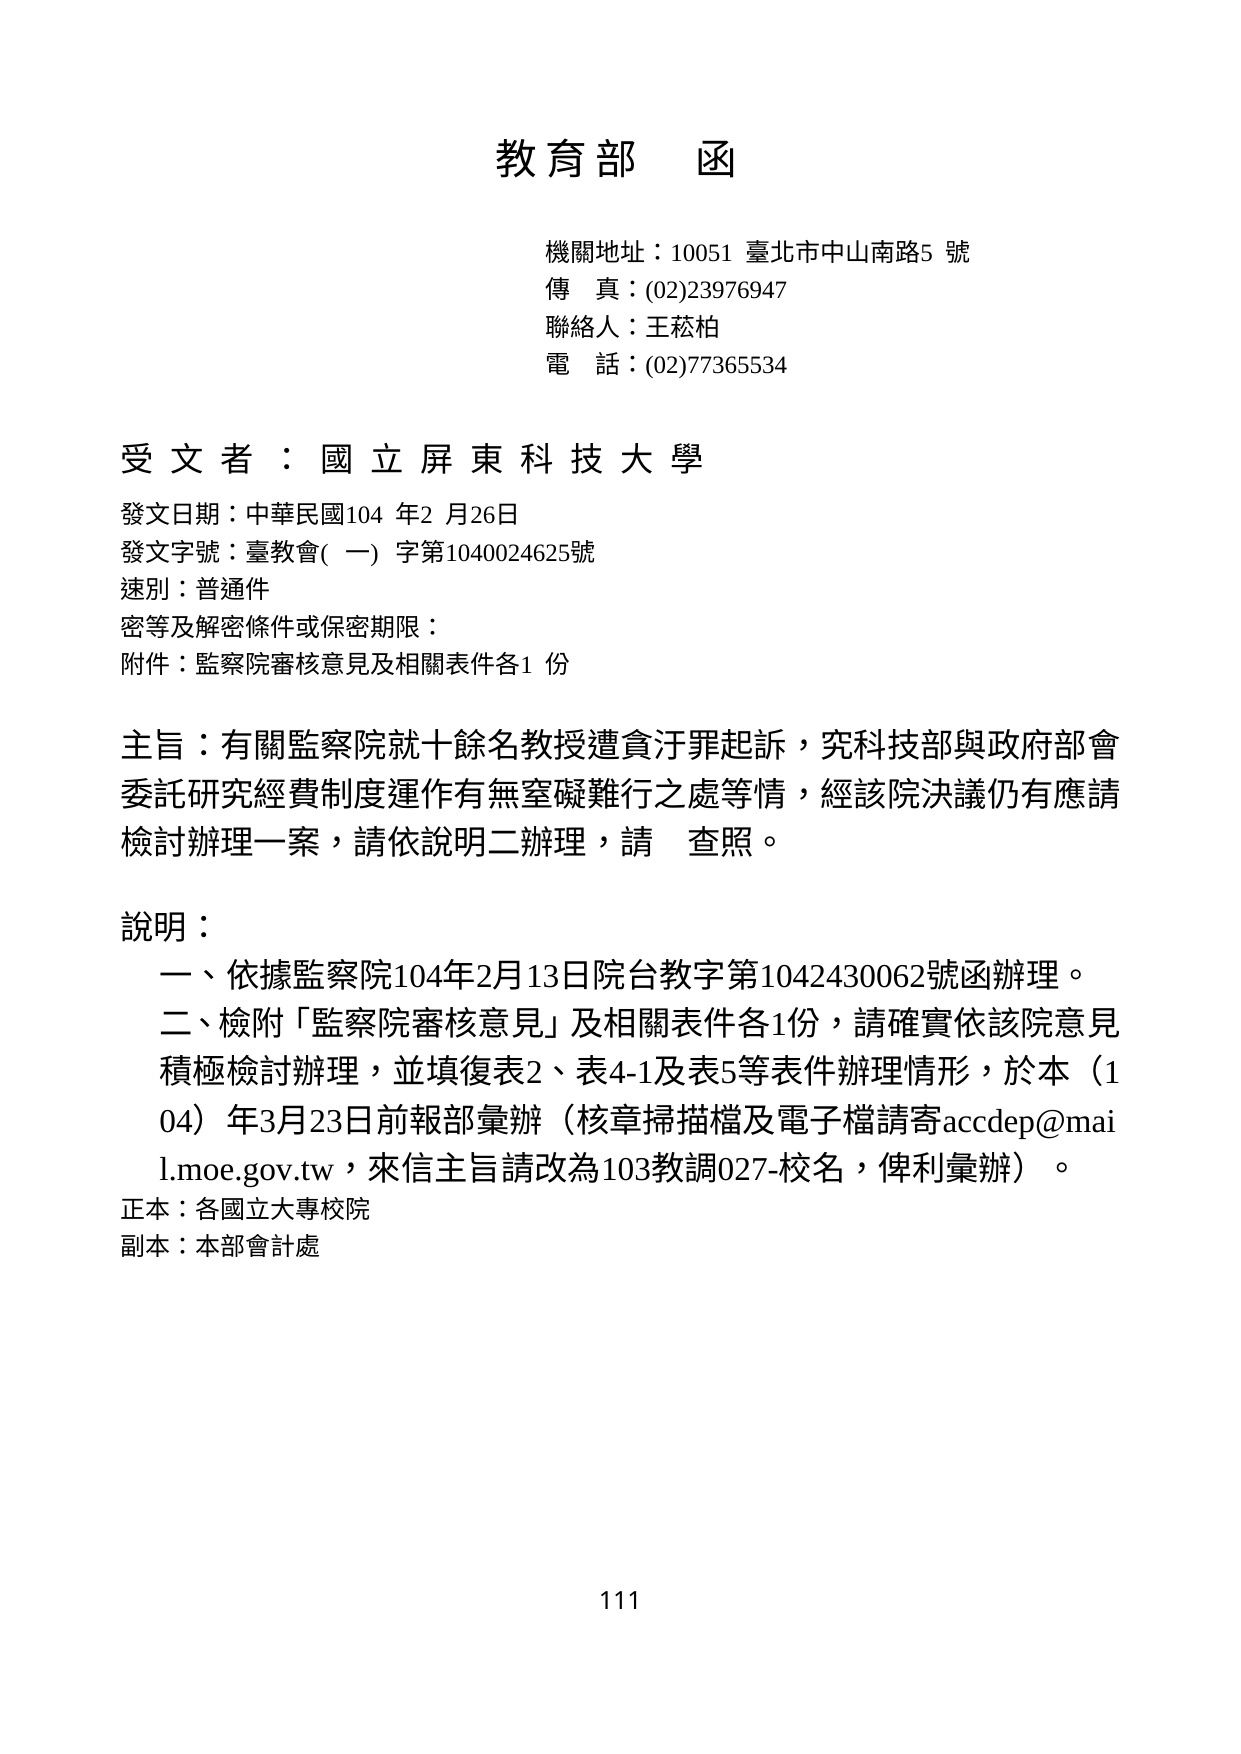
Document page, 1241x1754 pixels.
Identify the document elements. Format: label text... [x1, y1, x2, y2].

text 電 話：(02)77365534 [539, 344, 1120, 382]
text 發文日期：中華民國104年2月26日 [120, 494, 1120, 532]
text 教育部 函 [120, 119, 1120, 194]
text 二、檢附「監察院審核意見」及相關表件各1份，請確實依該院意見積極檢討辦理，並填復表2、表4-1及表5等表件辦理情形，於本（104）年3月23日前報部彙辦（核章掃描檔及電子檔請寄accdep@mail.moe.gov.tw，來信主旨請改為103教調027-校名，俾利彙辦）。 [159, 997, 1120, 1190]
text 副本：本部會計處 [120, 1226, 1120, 1262]
text 正本：各國立大專校院 [120, 1190, 1120, 1226]
text 說明： [120, 901, 1120, 949]
text 速別：普通件 [120, 569, 1120, 607]
text 機關地址：10051臺北市中山南路5號 [539, 232, 1120, 269]
text 密等及解密條件或保密期限： [120, 607, 1120, 644]
text 主旨：有關監察院就十餘名教授遭貪汙罪起訴，究科技部與政府部會委託研究經費制度運作有無窒礙難行之處等情，經該院決議仍有應請檢討辦理一案，請依說明二辦理，請 查照。 [120, 719, 1120, 864]
text 發文字號：臺教會(一)字第1040024625號 [120, 532, 1120, 569]
text 受文者：國立屏東科技大學 [120, 419, 1120, 494]
text 傳 真：(02)23976947 [539, 269, 1120, 307]
text 一、依據監察院104年2月13日院台教字第1042430062號函辦理。 [159, 949, 1120, 997]
text 附件：監察院審核意見及相關表件各1份 [120, 644, 1120, 682]
text 聯絡人：王菘柏 [539, 307, 1120, 344]
